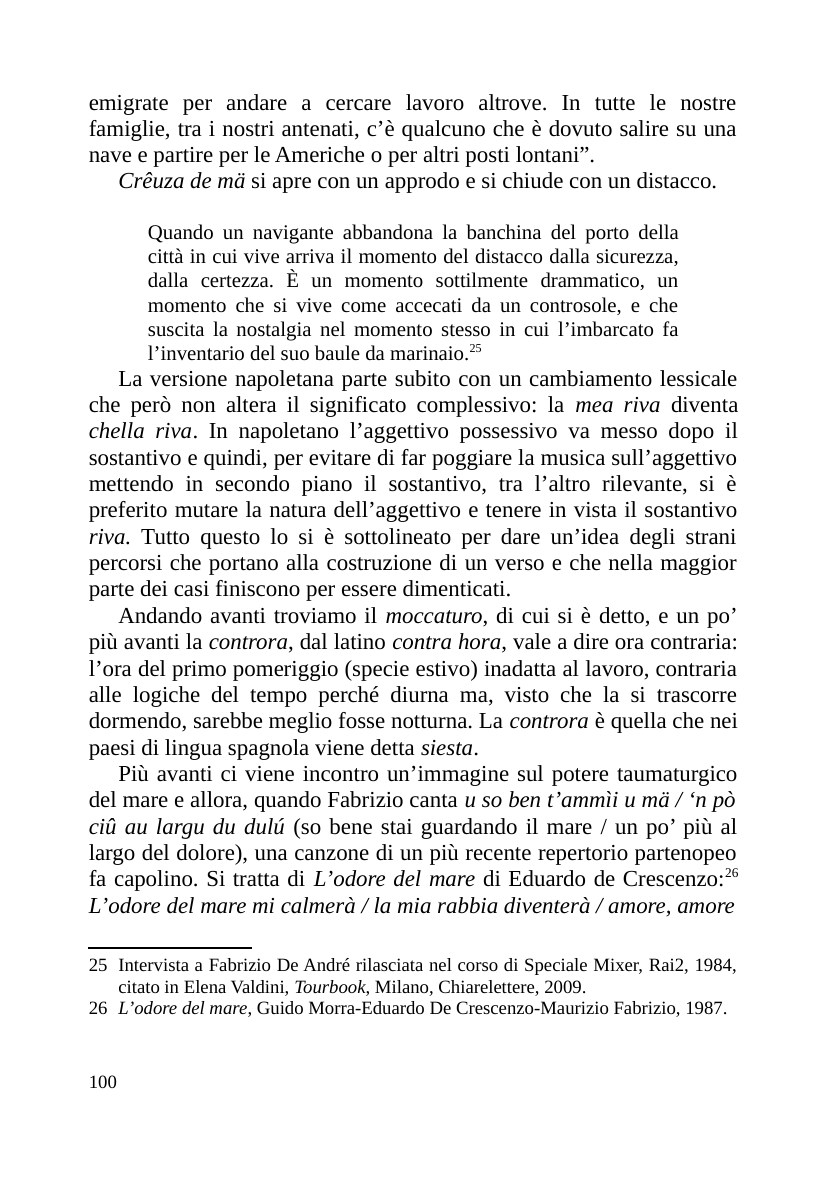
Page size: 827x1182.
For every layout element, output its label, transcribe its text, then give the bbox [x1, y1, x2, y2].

text emigrate per andare a cercare lavoro altrove. In tutte le nostre famiglie, tra i nostri antenati, c’è qualcuno che è dovuto salire su una nave e partire per le Americhe o per altri posti lontani”. [88, 88, 738, 168]
text L’odore del mare, Guido Morra-Eduardo De Crescenzo-Maurizio Fabrizio, 1987. [88, 997, 738, 1019]
text Più avanti ci viene incontro un’immagine sul potere taumaturgico del mare e allora, quando Fabrizio canta u so ben t’ammìi u mä / ‘n pò ciû au largu du dulú (so bene stai guardando il mare / un po’ più al largo del dolore), una canzone di un più recente repertorio partenopeo fa capolino. Si tratta di L’odore del mare di Eduardo de Crescenzo: L’odore del mare mi calmerà / la mia rabbia diventerà / amore, amore [88, 760, 738, 918]
text Quando un navigante abbandona la banchina del porto della città in cui vive arriva il momento del distacco dalla sicurezza, dalla certezza. È un momento sottilmente drammatico, un momento che si vive come accecati da un controsole, e che suscita la nostalgia nel momento stesso in cui l’imbarcato fa l’inventario del suo baule da marinaio. [148, 220, 679, 365]
text Intervista a Fabrizio De André rilasciata nel corso di Speciale Mixer, Rai2, 1984, citato in Elena Valdini, Tourbook, Milano, Chiarelettere, 2009. [88, 954, 738, 997]
text Andando avanti troviamo il moccaturo, di cui si è detto, e un po’ più avanti la controra, dal latino contra hora, vale a dire ora contraria: l’ora del primo pomeriggio (specie estivo) inadatta al lavoro, contraria alle logiche del tempo perché diurna ma, visto che la si trascorre dormendo, sarebbe meglio fosse notturna. La controra è quella che nei paesi di lingua spagnola viene detta siesta. [88, 602, 738, 760]
text La versione napoletana parte subito con un cambiamento lessicale che però non altera il significato complessivo: la mea riva diventa chella riva. In napoletano l’aggettivo possessivo va messo dopo il sostantivo e quindi, per evitare di far poggiare la musica sull’aggettivo mettendo in secondo piano il sostantivo, tra l’altro rilevante, si è preferito mutare la natura dell’aggettivo e tenere in vista il sostantivo riva. Tutto questo lo si è sottolineato per dare un’idea degli strani percorsi che portano alla costruzione di un verso e che nella maggior parte dei casi finiscono per essere dimenticati. [88, 365, 738, 602]
text Crêuza de mä si apre con un approdo e si chiude con un distacco. [88, 168, 738, 194]
